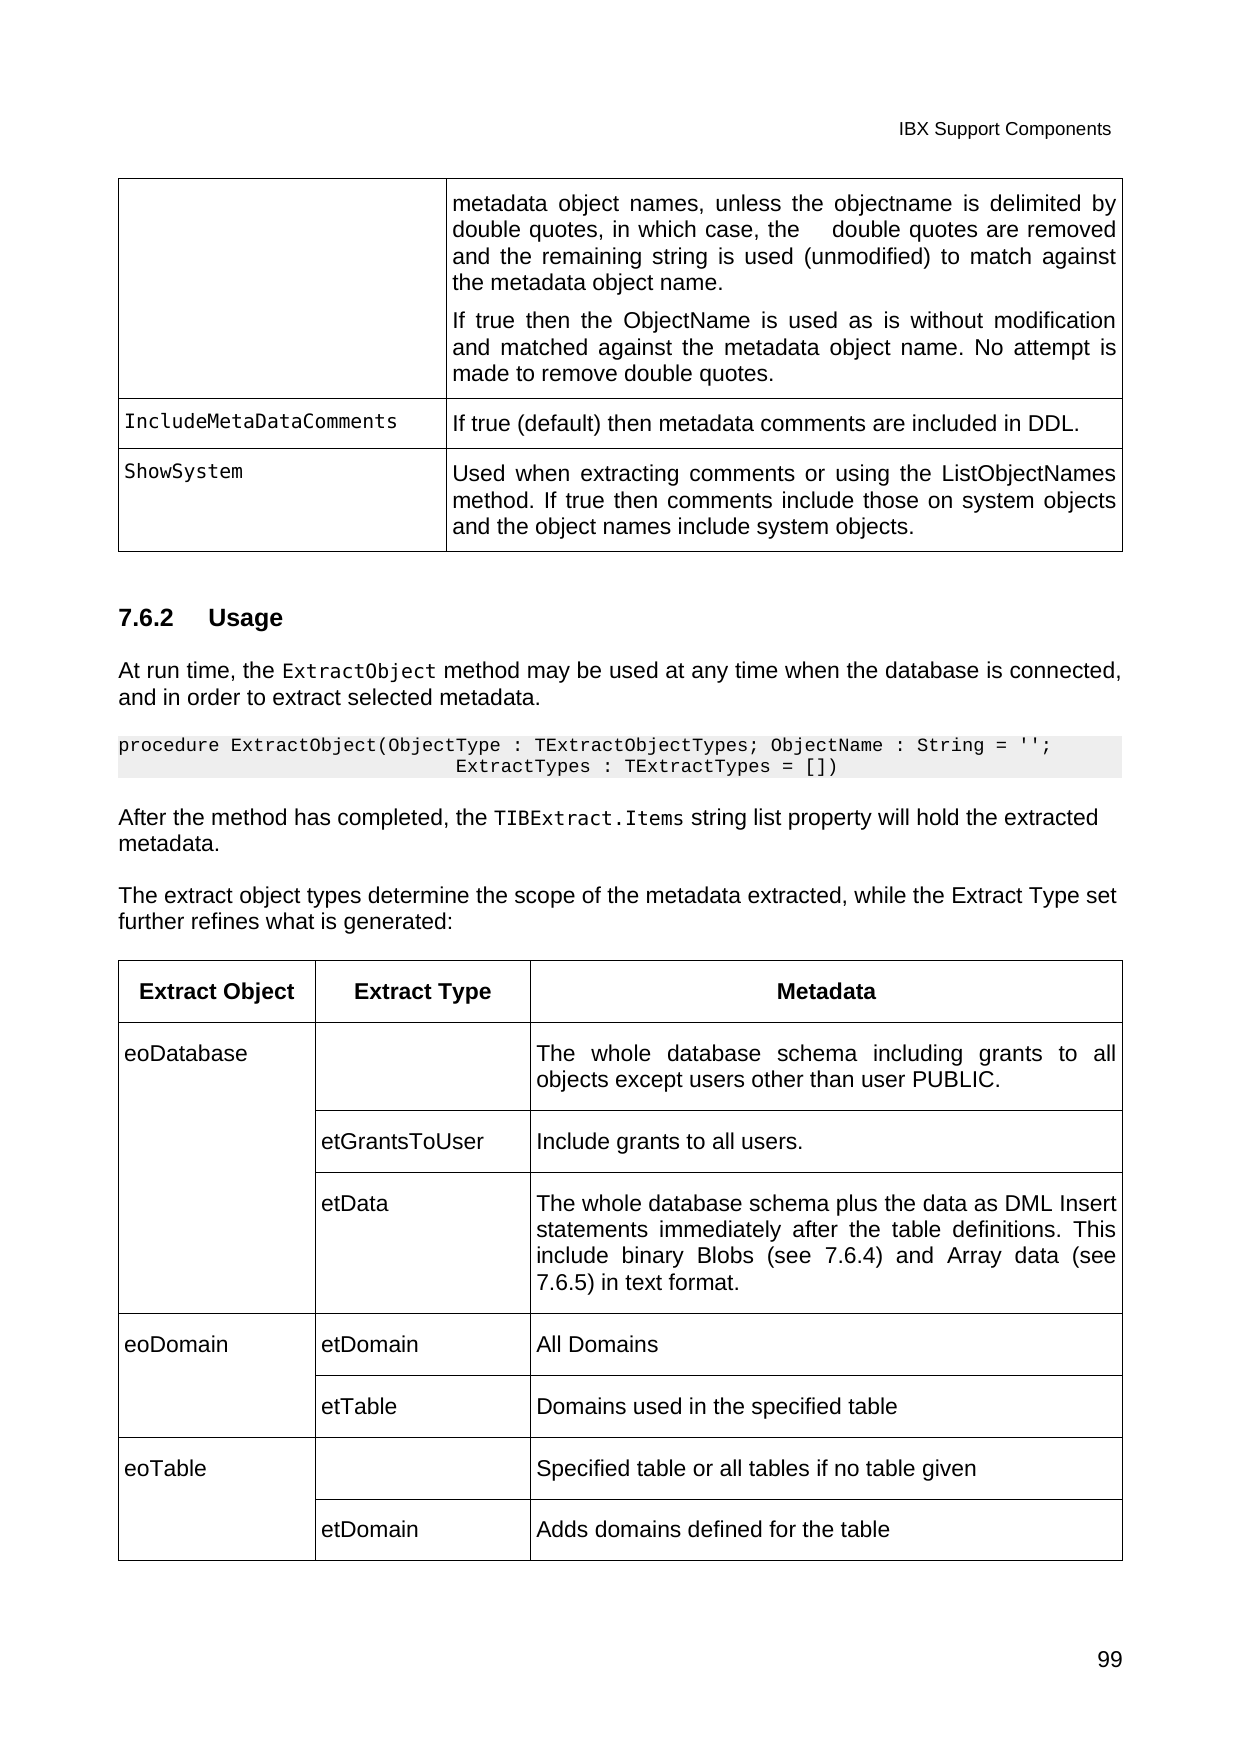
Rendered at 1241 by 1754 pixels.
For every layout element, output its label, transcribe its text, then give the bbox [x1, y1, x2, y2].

table_cell eoDomain [119, 1314, 315, 1437]
table_cell [316, 1023, 530, 1110]
text procedure ExtractObject(ObjectType : TExtractObjectTypes; ObjectName : String = ''; [118, 736, 1122, 757]
table_cell The whole database schema including grants to all objects except users other than user PUBLIC. [531, 1023, 1122, 1110]
table_header Extract Type [316, 961, 530, 1022]
table_cell etDomain [316, 1314, 530, 1375]
table_header Extract Object [119, 961, 315, 1022]
table_cell The whole database schema plus the data as DML Insert statements immediately after the table definitions. This include binary Blobs (see 7.6.4) and Array data (see 7.6.5) in text format. [531, 1173, 1122, 1313]
table_cell Used when extracting comments or using the ListObjectNames method. If true then comments include those on system objects and the object names include system objects. [447, 449, 1122, 551]
table_cell If true (default) then metadata comments are included in DDL. [447, 399, 1122, 448]
table_cell [119, 179, 446, 398]
table_cell etTable [316, 1376, 530, 1437]
table_cell etGrantsToUser [316, 1111, 530, 1172]
table_cell etDomain [316, 1500, 530, 1560]
table_cell All Domains [531, 1314, 1122, 1375]
table_cell IncludeMetaDataComments [119, 399, 446, 448]
table_cell Domains used in the specified table [531, 1376, 1122, 1437]
table_cell Adds domains defined for the table [531, 1500, 1122, 1560]
table_cell eoDatabase [119, 1023, 315, 1313]
table_header Metadata [531, 961, 1122, 1022]
table_cell eoTable [119, 1438, 315, 1560]
text After the method has completed, the TIBExtract.Items string list property will hold the extracted metadata. [118, 803, 1122, 856]
text At run time, the ExtractObject method may be used at any time when the database is connected, and in order to extract selected metadata. [118, 657, 1122, 710]
table_cell Include grants to all users. [531, 1111, 1122, 1172]
table_cell metadata object names, unless the objectname is delimited by double quotes, in which case, the double quotes are removed and the remaining string is used (unmodified) to match against the metadata object name. If true then the ObjectName is used as is without modification and matched against the metadata object name. No attempt is made to remove double quotes. [447, 179, 1122, 398]
text ExtractTypes : TExtractTypes = []) [118, 757, 1122, 778]
text The extract object types determine the scope of the metadata extracted, while the Extract Type set further refines what is generated: [118, 882, 1122, 934]
table_cell ShowSystem [119, 449, 446, 551]
table_cell etData [316, 1173, 530, 1313]
table_cell [316, 1438, 530, 1498]
subtitle Usage [118, 603, 1122, 632]
table_cell Specified table or all tables if no table given [531, 1438, 1122, 1498]
